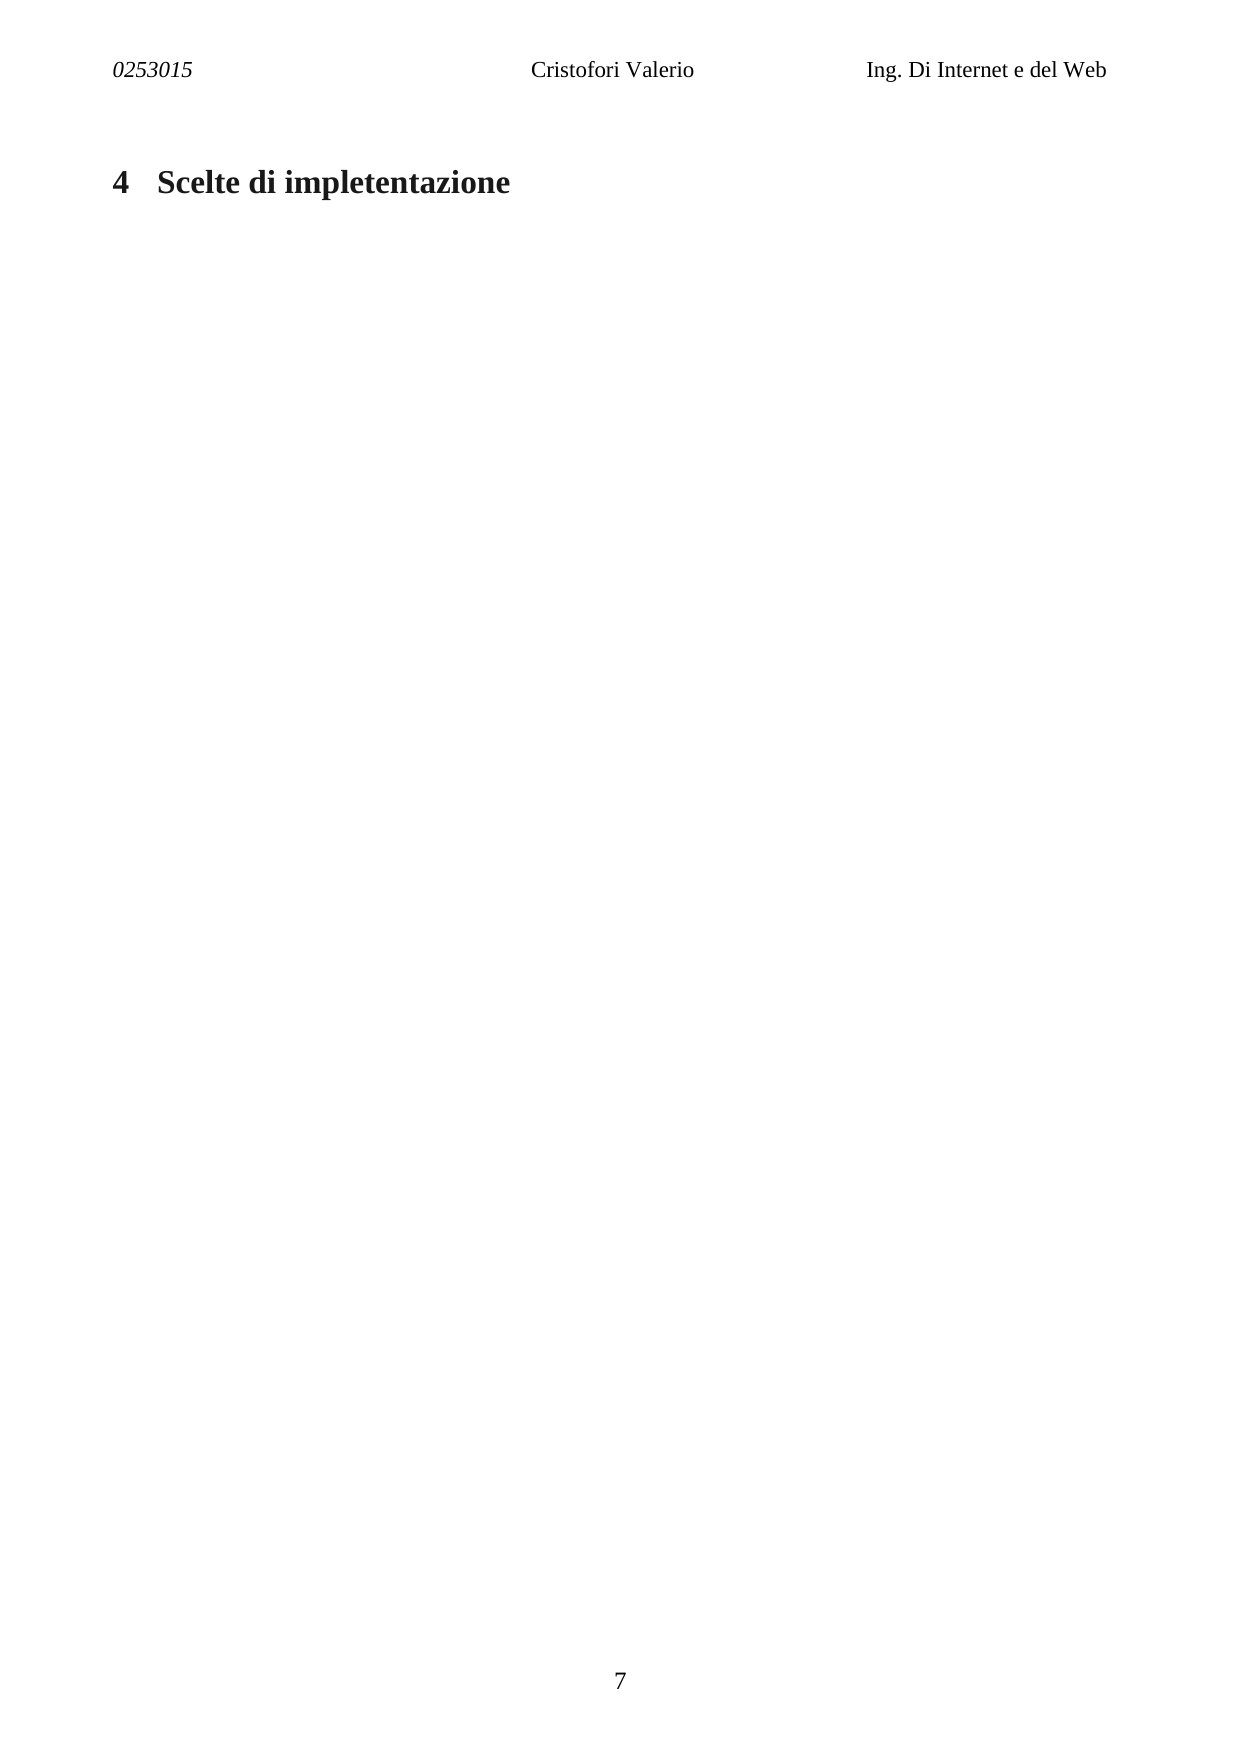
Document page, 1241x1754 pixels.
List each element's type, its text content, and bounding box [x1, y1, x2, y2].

subtitle Scelte di impletentazione [112, 163, 1128, 201]
